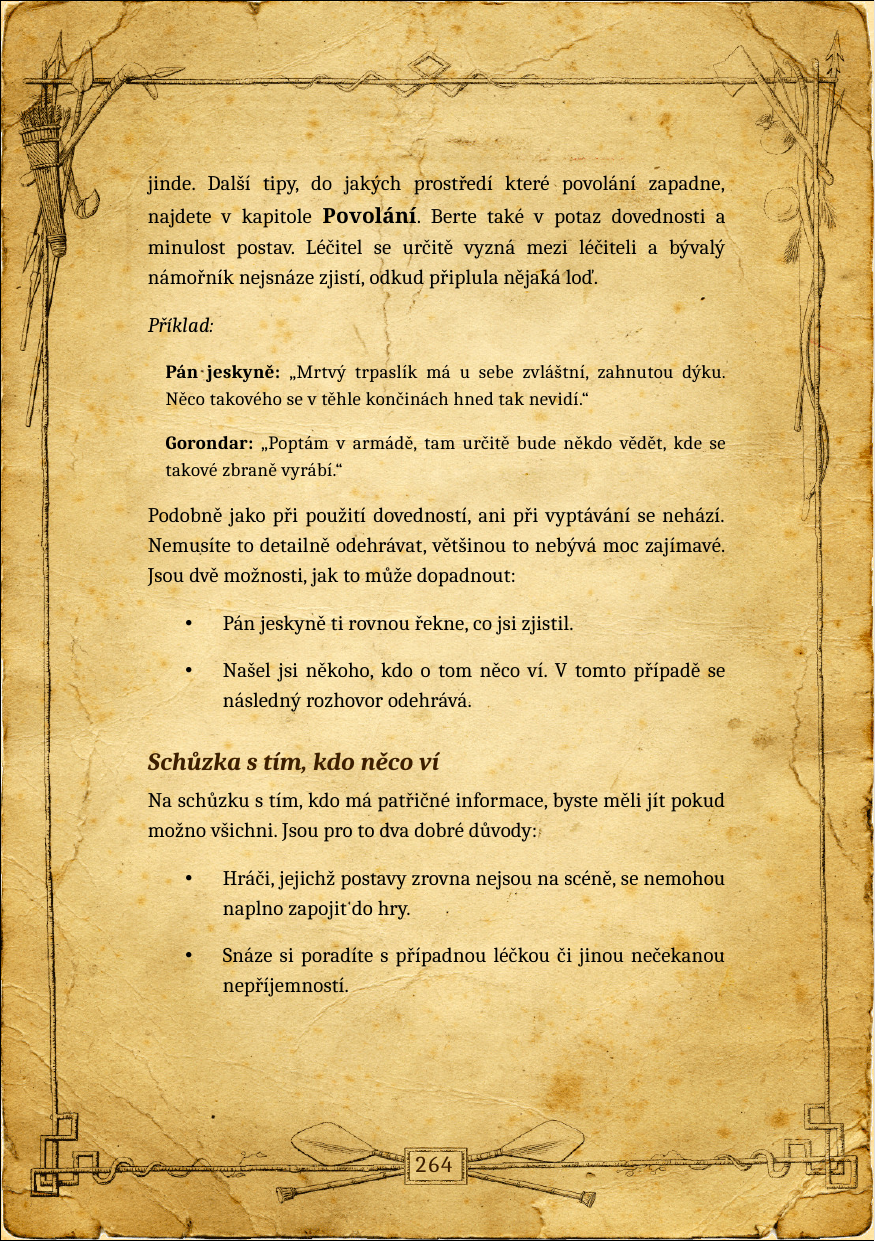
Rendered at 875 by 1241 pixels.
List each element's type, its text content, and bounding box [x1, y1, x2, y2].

subtitle Schůzka s tím, kdo něco ví [148, 748, 726, 777]
list Našel jsi někoho, kdo o tom něco ví. V tomto případě se následný rozhovor odehrává. [185, 659, 726, 713]
text Příklad: [148, 313, 726, 337]
list Hráči, jejichž postavy zrovna nejsou na scéně, se nemohou naplno zapojit do hry. [185, 866, 726, 920]
text Gorondar: „Poptám v armádě, tam určitě bude někdo vědět, kde se takové zbraně vyrábí.“ [165, 433, 726, 481]
text jinde. Další tipy, do jakých prostředí které povolání zapadne, najdete v kapitole Povolání. Berte také v potaz dovednosti a minulost postav. Léčitel se určitě vyzná mezi léčiteli a bývalý námořník nejsnáze zjistí, odkud připlula nějaká loď. [148, 172, 726, 290]
list Snáze si poradíte s případnou léčkou či jinou nečekanou nepříjemností. [185, 944, 726, 998]
text Podobně jako při použití dovedností, ani při vyptávání se nehází. Nemusíte to detailně odehrávat, většinou to nebývá moc zajímavé. Jsou dvě možnosti, jak to může dopadnout: [148, 504, 726, 588]
text Pán jeskyně: „Mrtvý trpaslík má u sebe zvláštní, zahnutou dýku. Něco takového se v těhle končinách hned tak nevidí.“ [165, 361, 726, 409]
picture [1, 1, 874, 1240]
text Na schůzku s tím, kdo má patřičné informace, byste měli jít pokud možno všichni. Jsou pro to dva dobré důvody: [148, 789, 726, 843]
list Pán jeskyně ti rovnou řekne, co jsi zjistil. [185, 611, 726, 635]
